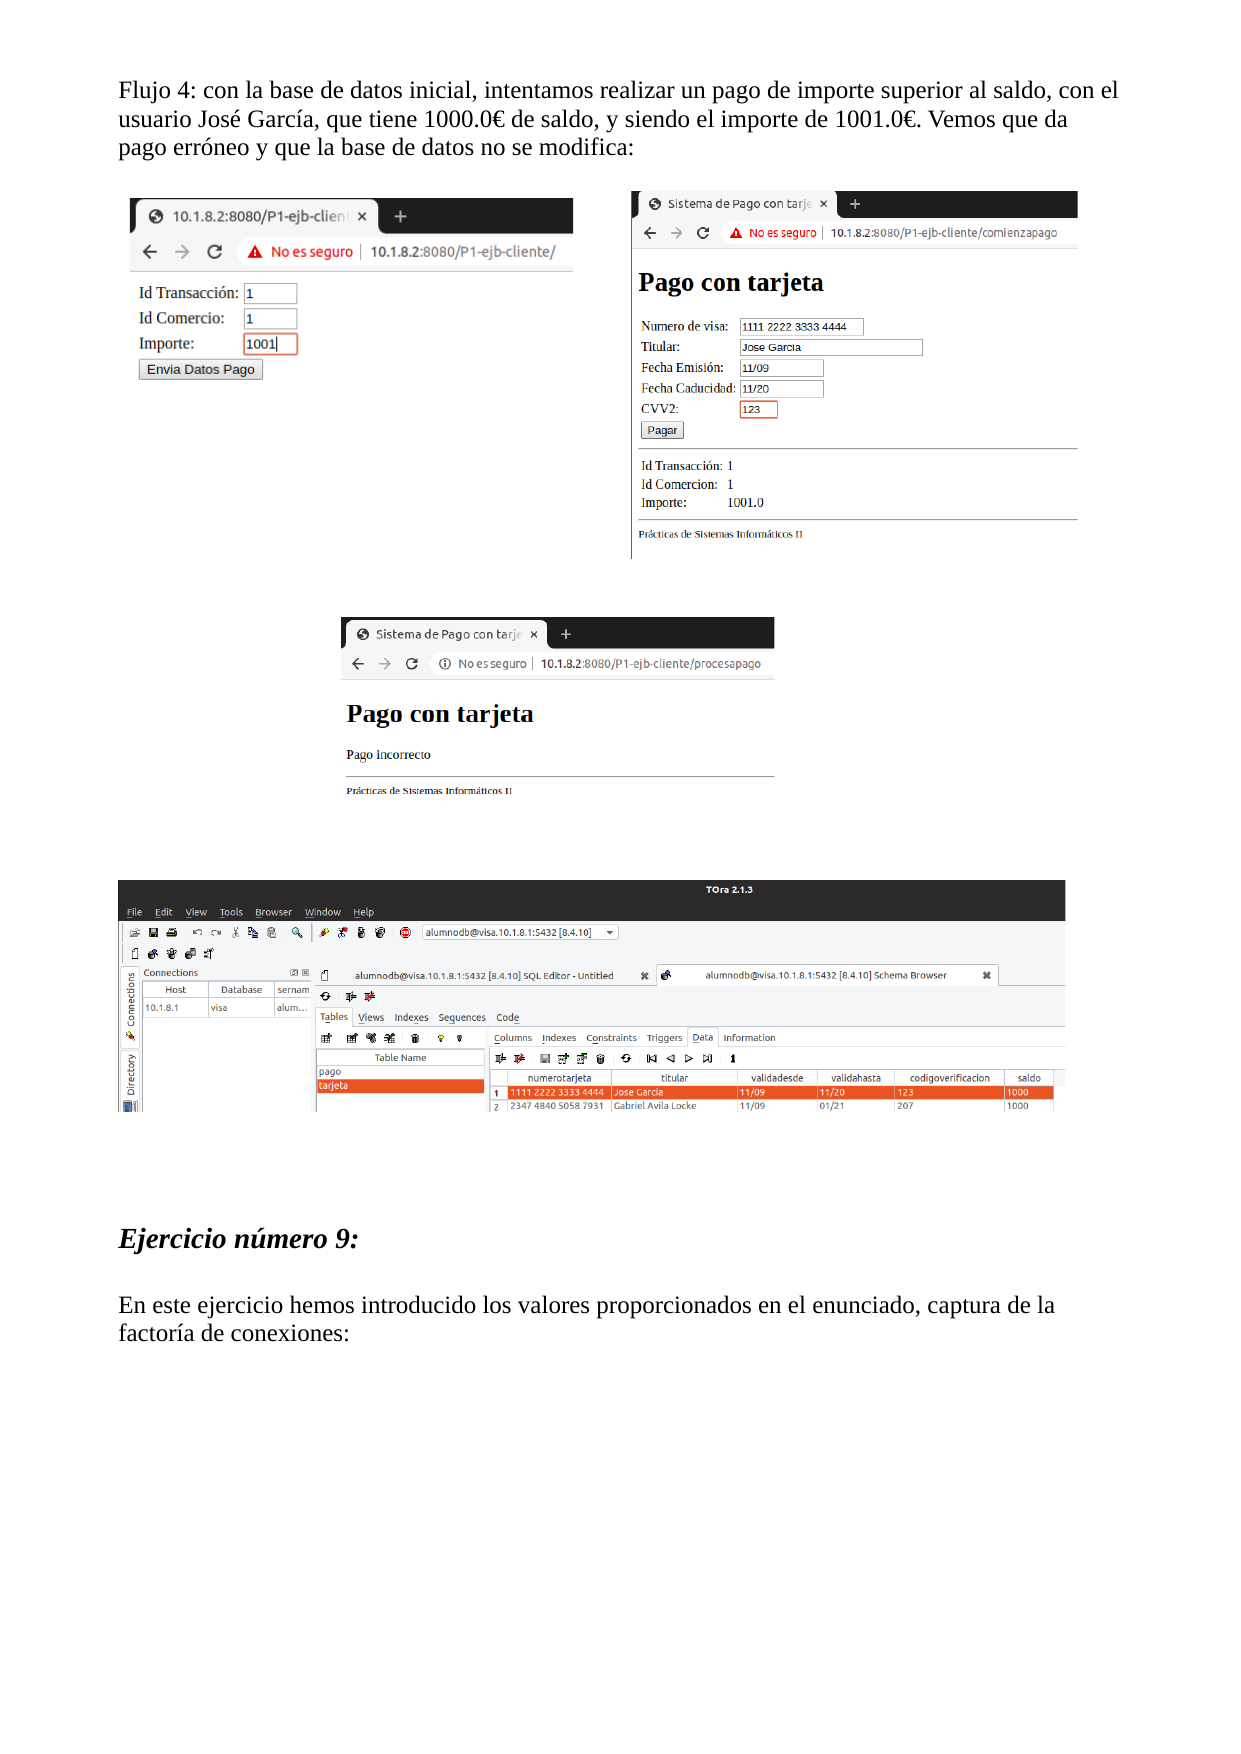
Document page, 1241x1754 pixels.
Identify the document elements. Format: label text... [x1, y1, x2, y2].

text Flujo 4: con la base de datos inicial, intentamos realizar un pago de importe superior al saldo, con el usuario José García, que tiene 1000.0€ de saldo, y siendo el importe de 1001.0€. Vemos que da pago erróneo y que la base de datos no se modifica: [118, 75, 1122, 161]
text En este ejercicio hemos introducido los valores proporcionados en el enunciado, captura de la factoría de conexiones: [118, 1290, 1122, 1347]
subtitle Ejercicio número 9: [118, 1221, 1122, 1255]
